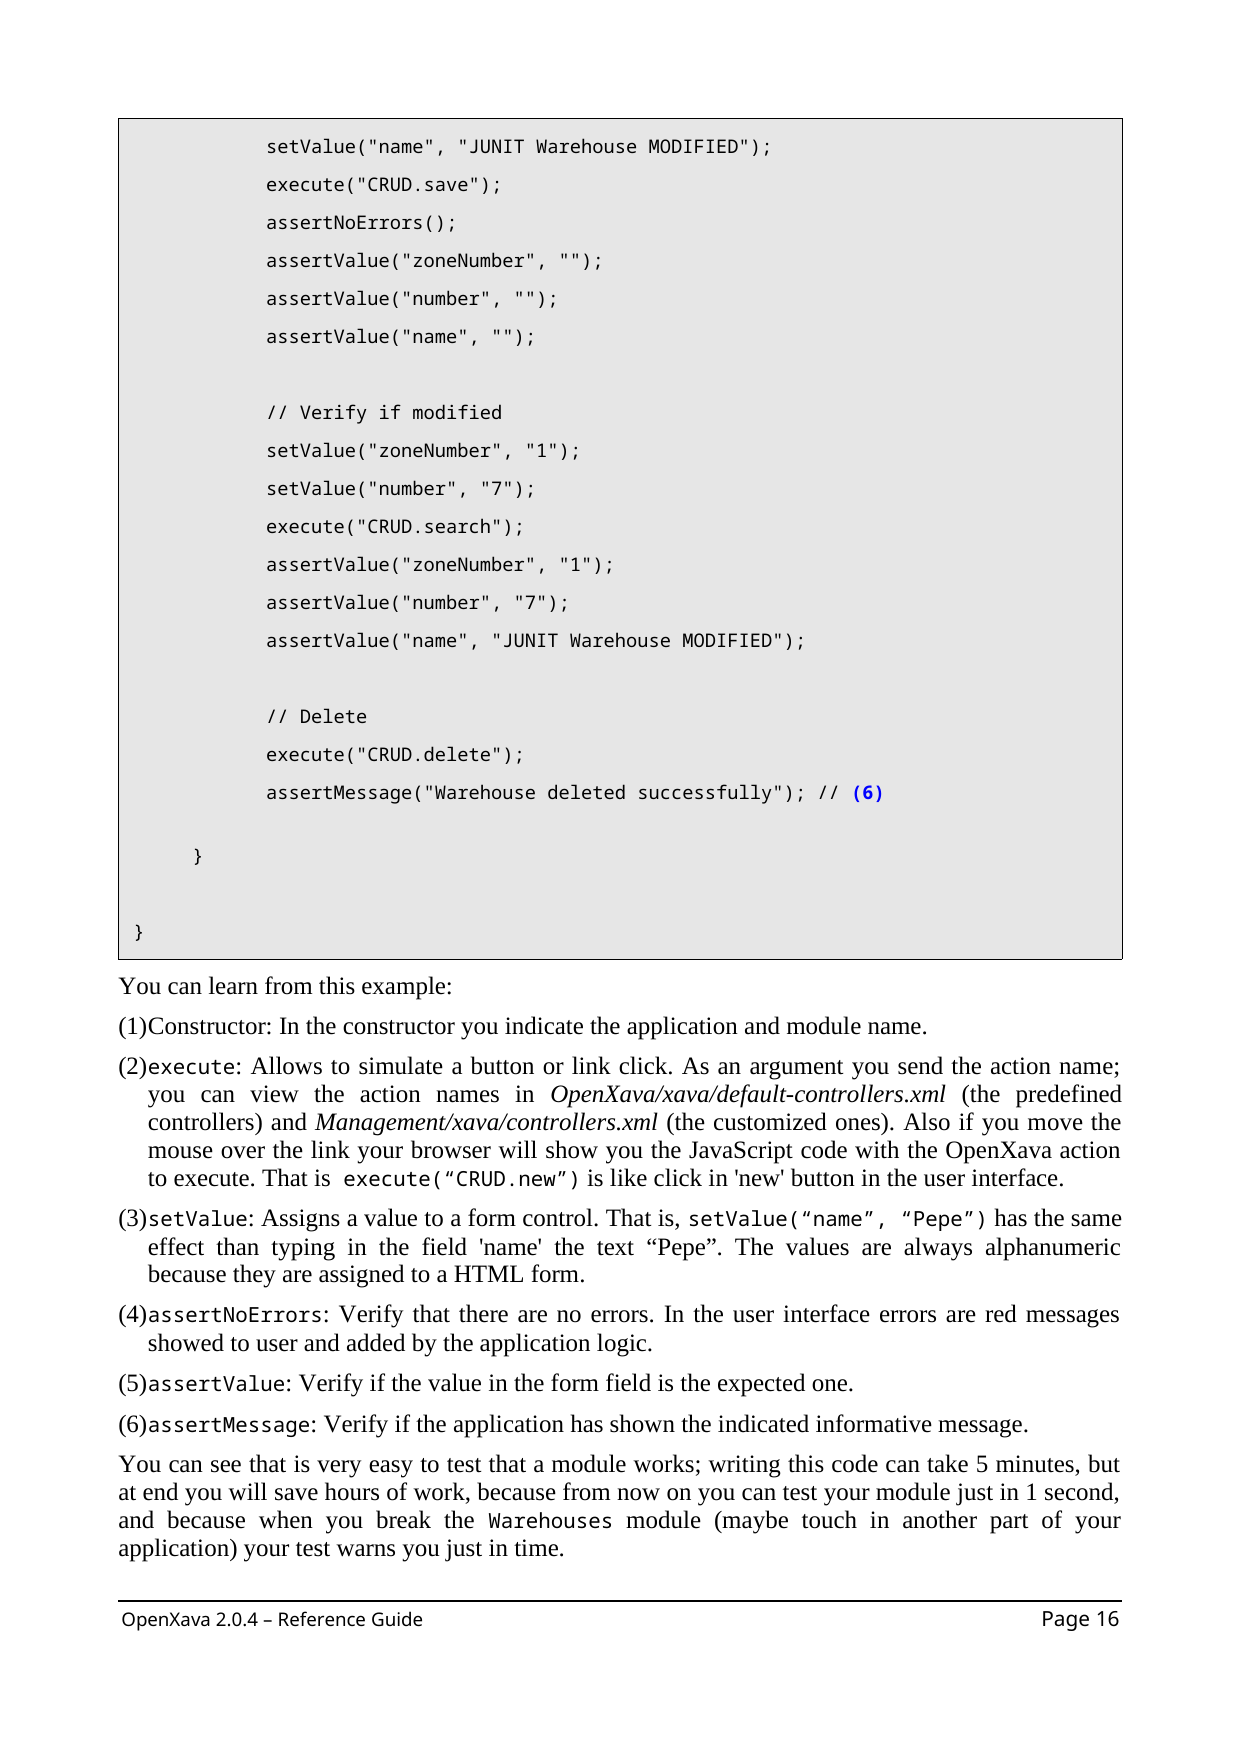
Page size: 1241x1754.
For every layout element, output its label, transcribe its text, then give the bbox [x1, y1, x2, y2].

list execute: Allows to simulate a button or link click. As an argument you send the action name; you can view the action names in OpenXava/xava/default-controllers.xml (the predefined controllers) and Management/xava/controllers.xml (the customized ones). Also if you move the mouse over the link your browser will show you the JavaScript code with the OpenXava action to execute. That is execute(“CRUD.new”) is like click in 'new' button in the user interface. [118, 1052, 1122, 1192]
text assertNoErrors(); [119, 194, 1122, 232]
text } [119, 828, 1122, 866]
text execute("CRUD.save"); [119, 156, 1122, 194]
text assertValue("zoneNumber", "1"); [119, 536, 1122, 574]
text assertValue("name", "JUNIT Warehouse MODIFIED"); [119, 612, 1122, 650]
text execute("CRUD.search"); [119, 498, 1122, 536]
text setValue("zoneNumber", "1"); [119, 422, 1122, 460]
text assertValue("number", "7"); [119, 574, 1122, 612]
list setValue: Assigns a value to a form control. That is, setValue(“name”, “Pepe”) has the same effect than typing in the field 'name' the text “Pepe”. The values are always alphanumeric because they are assigned to a HTML form. [118, 1204, 1122, 1288]
text assertValue("name", ""); [119, 308, 1122, 346]
list assertNoErrors: Verify that there are no errors. In the user interface errors are red messages showed to user and added by the application logic. [118, 1301, 1122, 1356]
text execute("CRUD.delete"); [119, 726, 1122, 764]
text assertValue("number", ""); [119, 270, 1122, 308]
list Constructor: In the constructor you indicate the application and module name. [118, 1012, 1122, 1040]
text assertValue("zoneNumber", ""); [119, 232, 1122, 270]
text You can see that is very easy to test that a module works; writing this code can take 5 minutes, but at end you will save hours of work, because from now on you can test your module just in 1 second, and because when you break the Warehouses module (maybe touch in another part of your application) your test warns you just in time. [118, 1450, 1122, 1562]
text setValue("number", "7"); [119, 460, 1122, 498]
list assertValue: Verify if the value in the form field is the expected one. [118, 1369, 1122, 1397]
list assertMessage: Verify if the application has shown the indicated informative message. [118, 1410, 1122, 1438]
text setValue("name", "JUNIT Warehouse MODIFIED"); [119, 119, 1122, 156]
text } [119, 904, 1122, 959]
text // Delete [119, 688, 1122, 726]
text assertMessage("Warehouse deleted successfully"); // (6) [119, 764, 1122, 828]
text You can learn from this example: [118, 972, 1122, 999]
text // Verify if modified [119, 384, 1122, 422]
